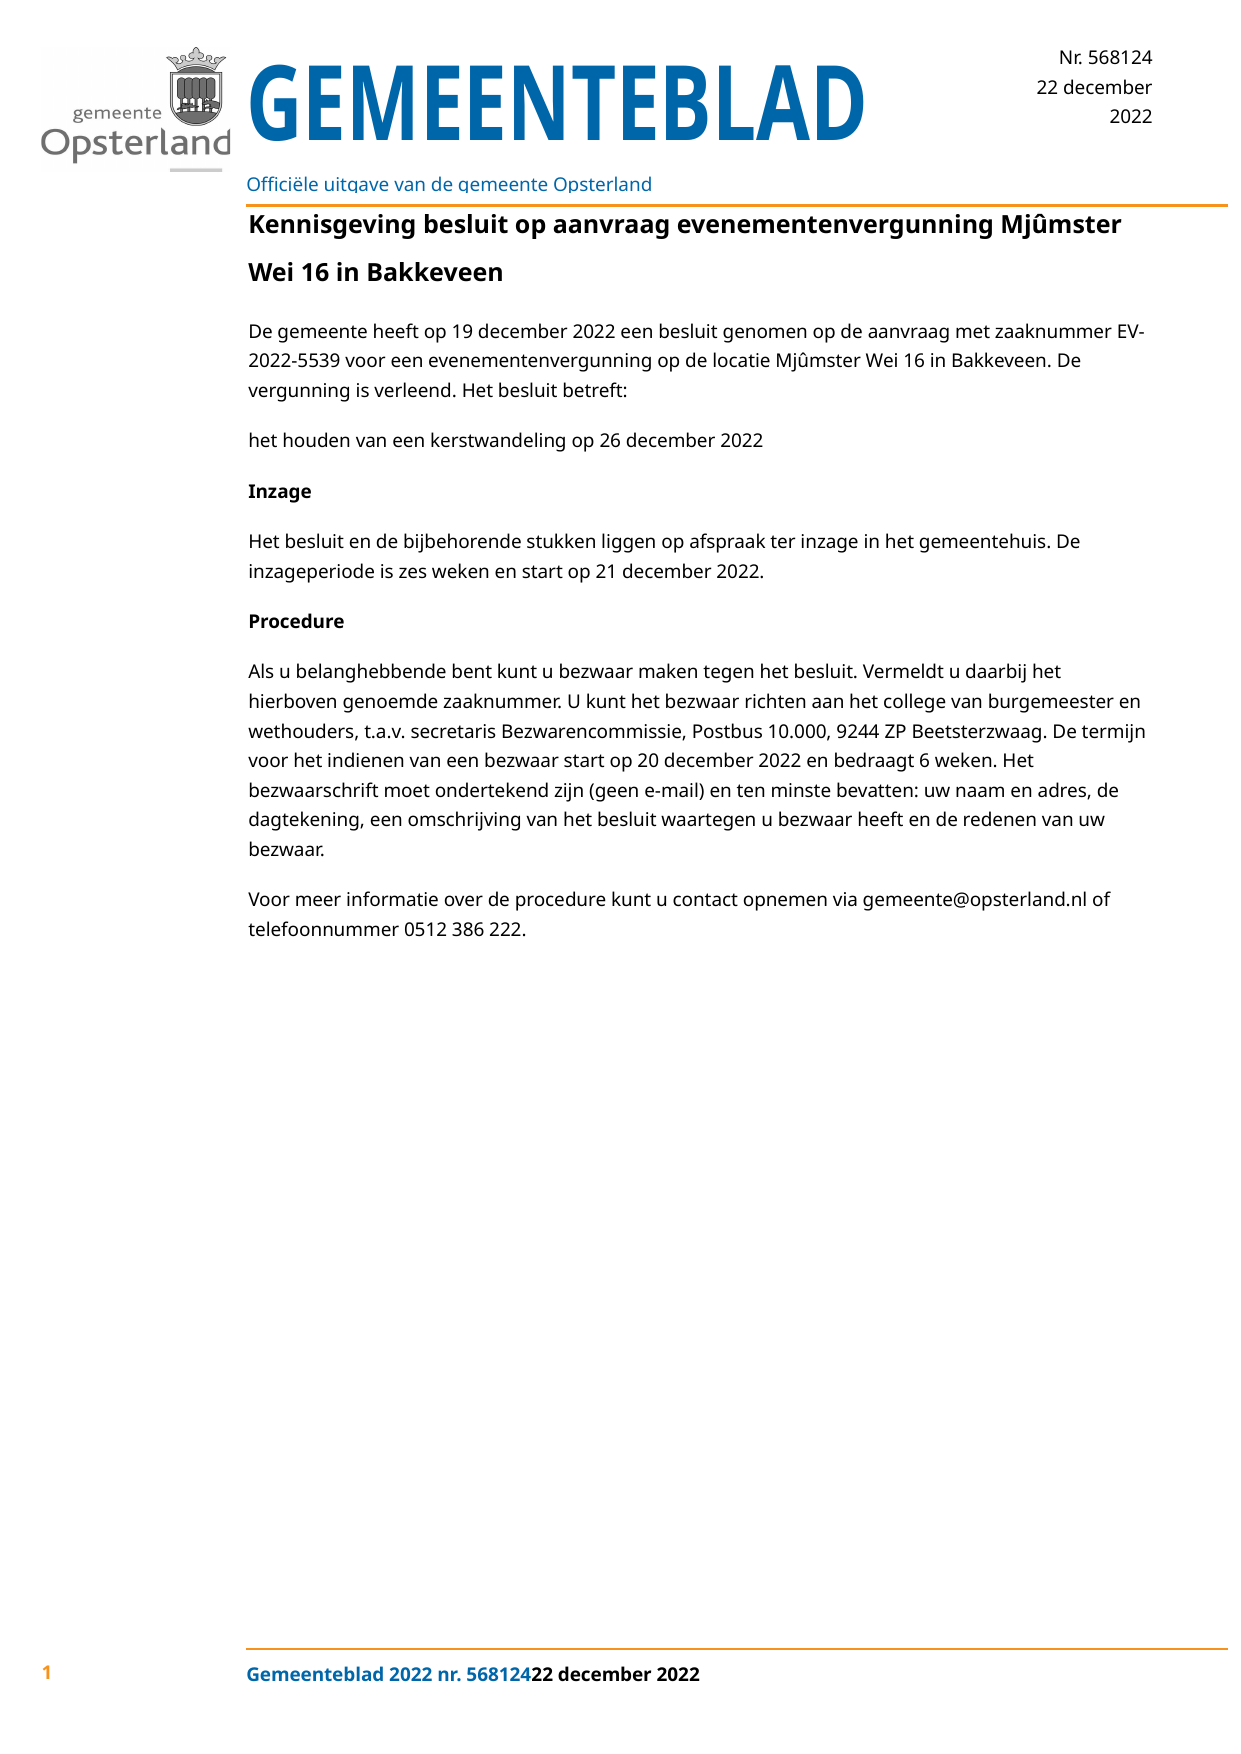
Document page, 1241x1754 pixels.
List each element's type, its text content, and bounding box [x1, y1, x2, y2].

text Als u belanghebbende bent kunt u bezwaar maken tegen het besluit. Vermeldt u daarbij het hierboven genoemde zaaknummer. U kunt het bezwaar richten aan het college van burgemeester en wethouders, t.a.v. secretaris Bezwarencommissie, Postbus 10.000, 9244 ZP Beetsterzwaag. De termijn voor het indienen van een bezwaar start op 20 december 2022 en bedraagt 6 weken. Het bezwaarschrift moet ondertekend zijn (geen e-mail) en ten minste bevatten: uw naam en adres, de dagtekening, een omschrijving van het besluit waartegen u bezwaar heeft en de redenen van uw bezwaar. [248, 659, 1152, 862]
text De gemeente heeft op 19 december 2022 een besluit genomen op de aanvraag met zaaknummer EV-2022-5539 voor een evenementenvergunning op de locatie Mjûmster Wei 16 in Bakkeveen. De vergunning is verleend. Het besluit betreft: [248, 318, 1152, 403]
text het houden van een kerstwandeling op 26 december 2022 [248, 427, 1152, 453]
text Kennisgeving besluit op aanvraag evenementenvergunning Mjûmster Wei 16 in Bakkeveen [248, 207, 1152, 288]
text Voor meer informatie over de procedure kunt u contact opnemen via gemeente@opsterland.nl of telefoonnummer 0512 386 222. [248, 887, 1152, 942]
text Het besluit en de bijbehorende stukken liggen op afspraak ter inzage in het gemeentehuis. De inzageperiode is zes weken en start op 21 december 2022. [248, 528, 1152, 584]
picture [41, 47, 231, 172]
text Inzage [248, 478, 1152, 504]
text Procedure [248, 608, 1152, 634]
